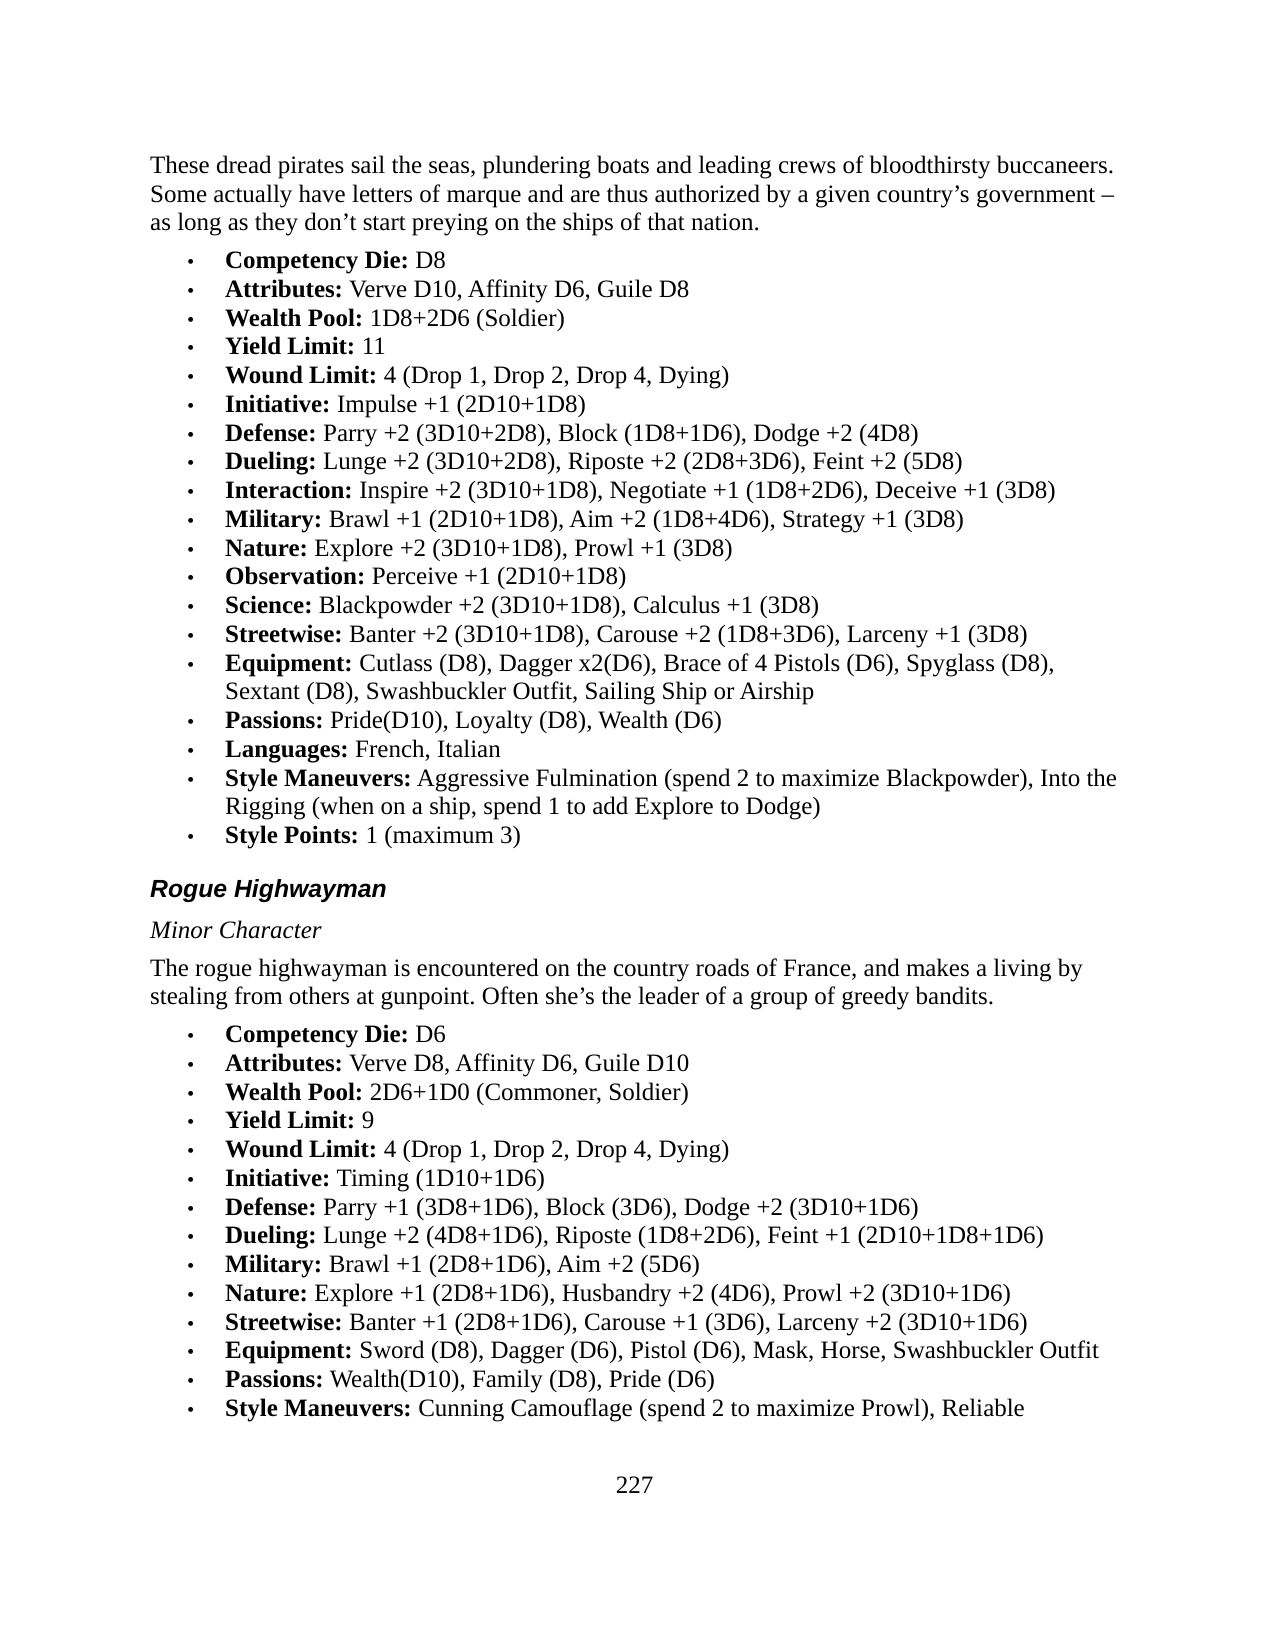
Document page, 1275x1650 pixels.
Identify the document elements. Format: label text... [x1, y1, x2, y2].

list Observation: Perceive +1 (2D10+1D8) [187, 561, 1125, 590]
list Style Points: 1 (maximum 3) [187, 820, 1125, 849]
list Passions: Wealth(D10), Family (D8), Pride (D6) [187, 1364, 1125, 1393]
list Military: Brawl +1 (2D10+1D8), Aim +2 (1D8+4D6), Strategy +1 (3D8) [187, 504, 1125, 533]
list Streetwise: Banter +1 (2D8+1D6), Carouse +1 (3D6), Larceny +2 (3D10+1D6) [187, 1307, 1125, 1335]
list Attributes: Verve D8, Affinity D6, Guile D10 [187, 1048, 1125, 1077]
list Yield Limit: 9 [187, 1105, 1125, 1134]
list Attributes: Verve D10, Affinity D6, Guile D8 [187, 274, 1125, 303]
list Dueling: Lunge +2 (3D10+2D8), Riposte +2 (2D8+3D6), Feint +2 (5D8) [187, 446, 1125, 475]
list Initiative: Impulse +1 (2D10+1D8) [187, 389, 1125, 418]
list Equipment: Cutlass (D8), Dagger x2(D6), Brace of 4 Pistols (D6), Spyglass (D8), Sextant (D8), Swashbuckler Outfit, Sailing Ship or Airship [187, 648, 1125, 705]
list Wealth Pool: 1D8+2D6 (Soldier) [187, 303, 1125, 331]
list Defense: Parry +2 (3D10+2D8), Block (1D8+1D6), Dodge +2 (4D8) [187, 418, 1125, 446]
list Military: Brawl +1 (2D8+1D6), Aim +2 (5D6) [187, 1249, 1125, 1278]
list Competency Die: D6 [187, 1019, 1125, 1048]
list Yield Limit: 11 [187, 331, 1125, 360]
list Equipment: Sword (D8), Dagger (D6), Pistol (D6), Mask, Horse, Swashbuckler Outfit [187, 1335, 1125, 1364]
list Dueling: Lunge +2 (4D8+1D6), Riposte (1D8+2D6), Feint +1 (2D10+1D8+1D6) [187, 1220, 1125, 1249]
text These dread pirates sail the seas, plundering boats and leading crews of bloodthirsty buccaneers. Some actually have letters of marque and are thus authorized by a given country’s government – as long as they don’t start preying on the ships of that nation. [150, 150, 1125, 236]
list Style Maneuvers: Cunning Camouflage (spend 2 to maximize Prowl), Reliable [187, 1393, 1125, 1422]
list Competency Die: D8 [187, 245, 1125, 274]
subtitle Rogue Highwayman [150, 874, 1125, 902]
list Defense: Parry +1 (3D8+1D6), Block (3D6), Dodge +2 (3D10+1D6) [187, 1192, 1125, 1220]
list Passions: Pride(D10), Loyalty (D8), Wealth (D6) [187, 705, 1125, 734]
list Nature: Explore +2 (3D10+1D8), Prowl +1 (3D8) [187, 533, 1125, 561]
list Initiative: Timing (1D10+1D6) [187, 1163, 1125, 1192]
list Style Maneuvers: Aggressive Fulmination (spend 2 to maximize Blackpowder), Into the Rigging (when on a ship, spend 1 to add Explore to Dodge) [187, 763, 1125, 820]
list Nature: Explore +1 (2D8+1D6), Husbandry +2 (4D6), Prowl +2 (3D10+1D6) [187, 1278, 1125, 1307]
text The rogue highwayman is encountered on the country roads of France, and makes a living by stealing from others at gunpoint. Often she’s the leader of a group of greedy bandits. [150, 953, 1125, 1010]
list Wound Limit: 4 (Drop 1, Drop 2, Drop 4, Dying) [187, 1134, 1125, 1163]
list Streetwise: Banter +2 (3D10+1D8), Carouse +2 (1D8+3D6), Larceny +1 (3D8) [187, 619, 1125, 648]
text Minor Character [150, 915, 1125, 944]
list Interaction: Inspire +2 (3D10+1D8), Negotiate +1 (1D8+2D6), Deceive +1 (3D8) [187, 475, 1125, 504]
list Wealth Pool: 2D6+1D0 (Commoner, Soldier) [187, 1077, 1125, 1105]
list Science: Blackpowder +2 (3D10+1D8), Calculus +1 (3D8) [187, 590, 1125, 619]
list Languages: French, Italian [187, 734, 1125, 763]
list Wound Limit: 4 (Drop 1, Drop 2, Drop 4, Dying) [187, 360, 1125, 389]
